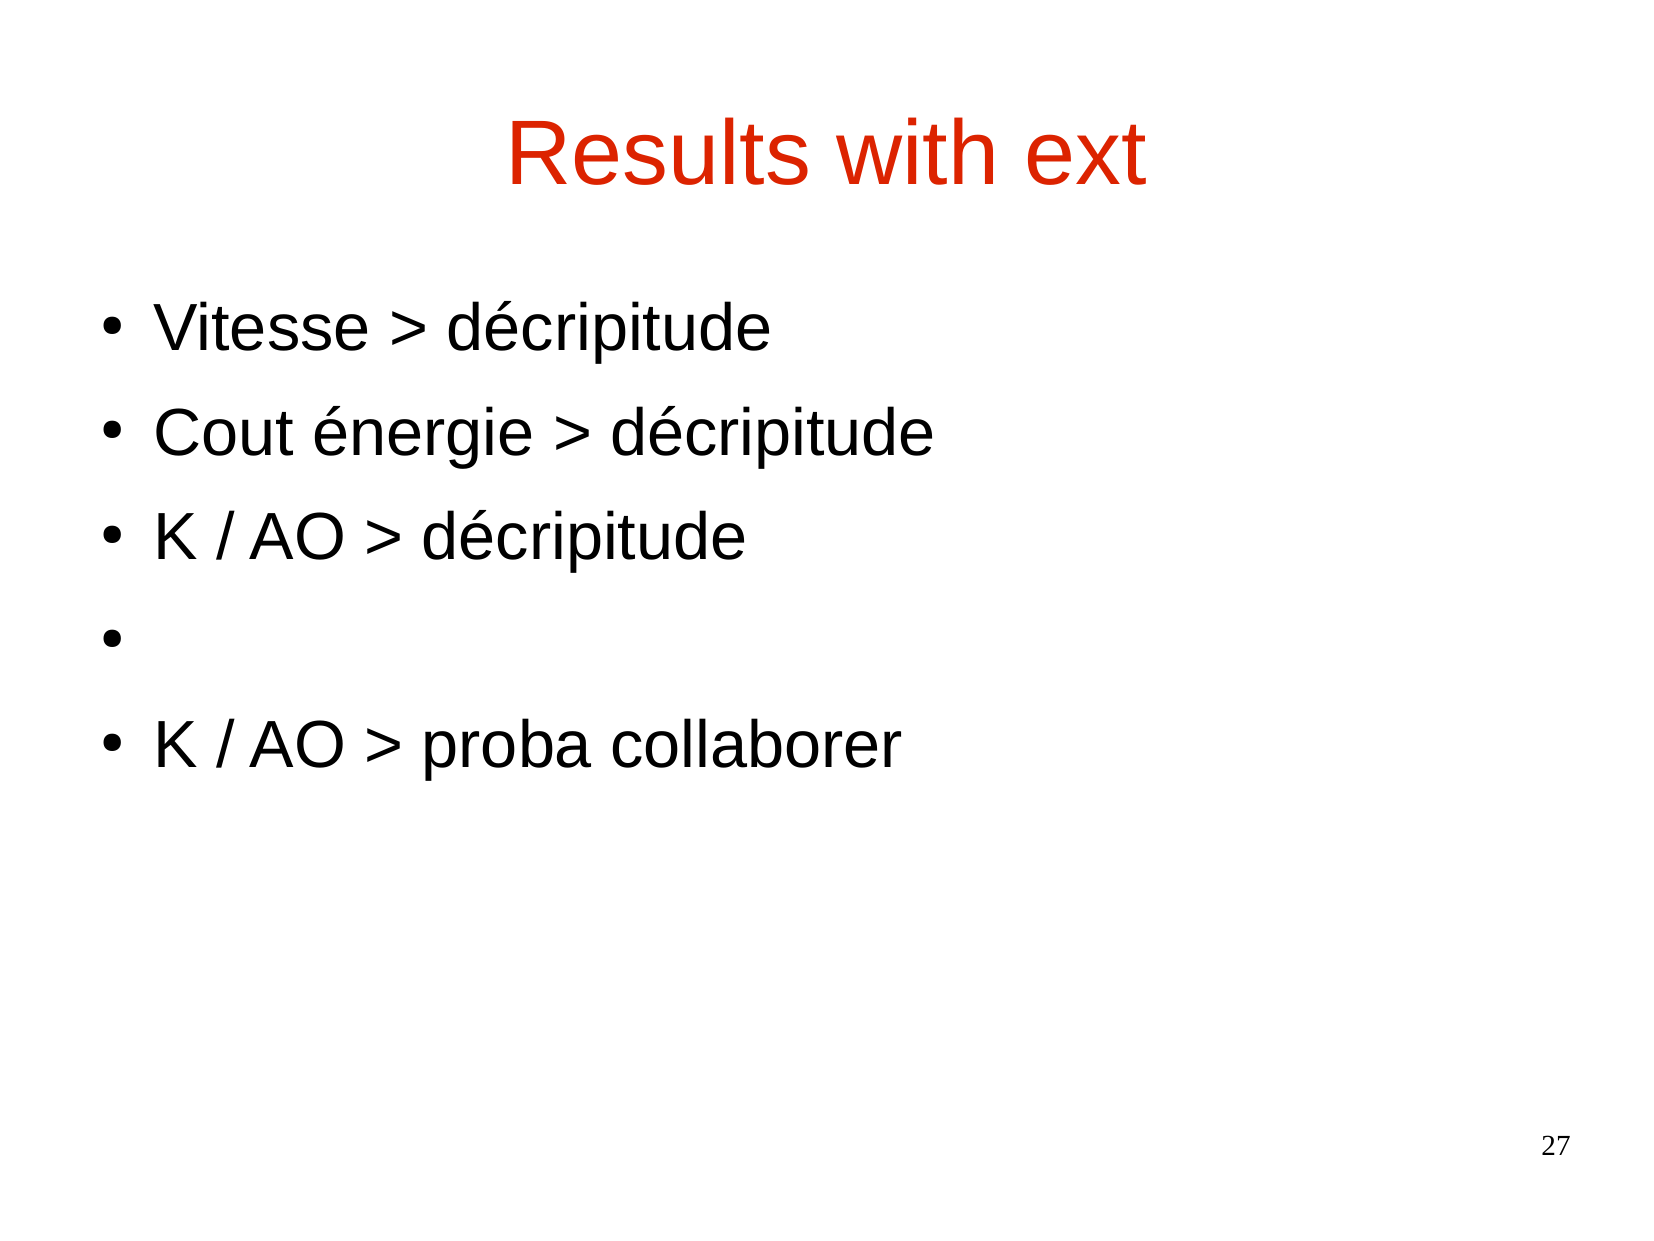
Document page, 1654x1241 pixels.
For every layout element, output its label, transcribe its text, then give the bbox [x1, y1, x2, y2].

list Vitesse > décripitude Cout énergie > décripitude K / AO > décripitude K / AO > proba collaborer [82, 290, 1538, 1010]
title Results with ext [82, 49, 1571, 257]
